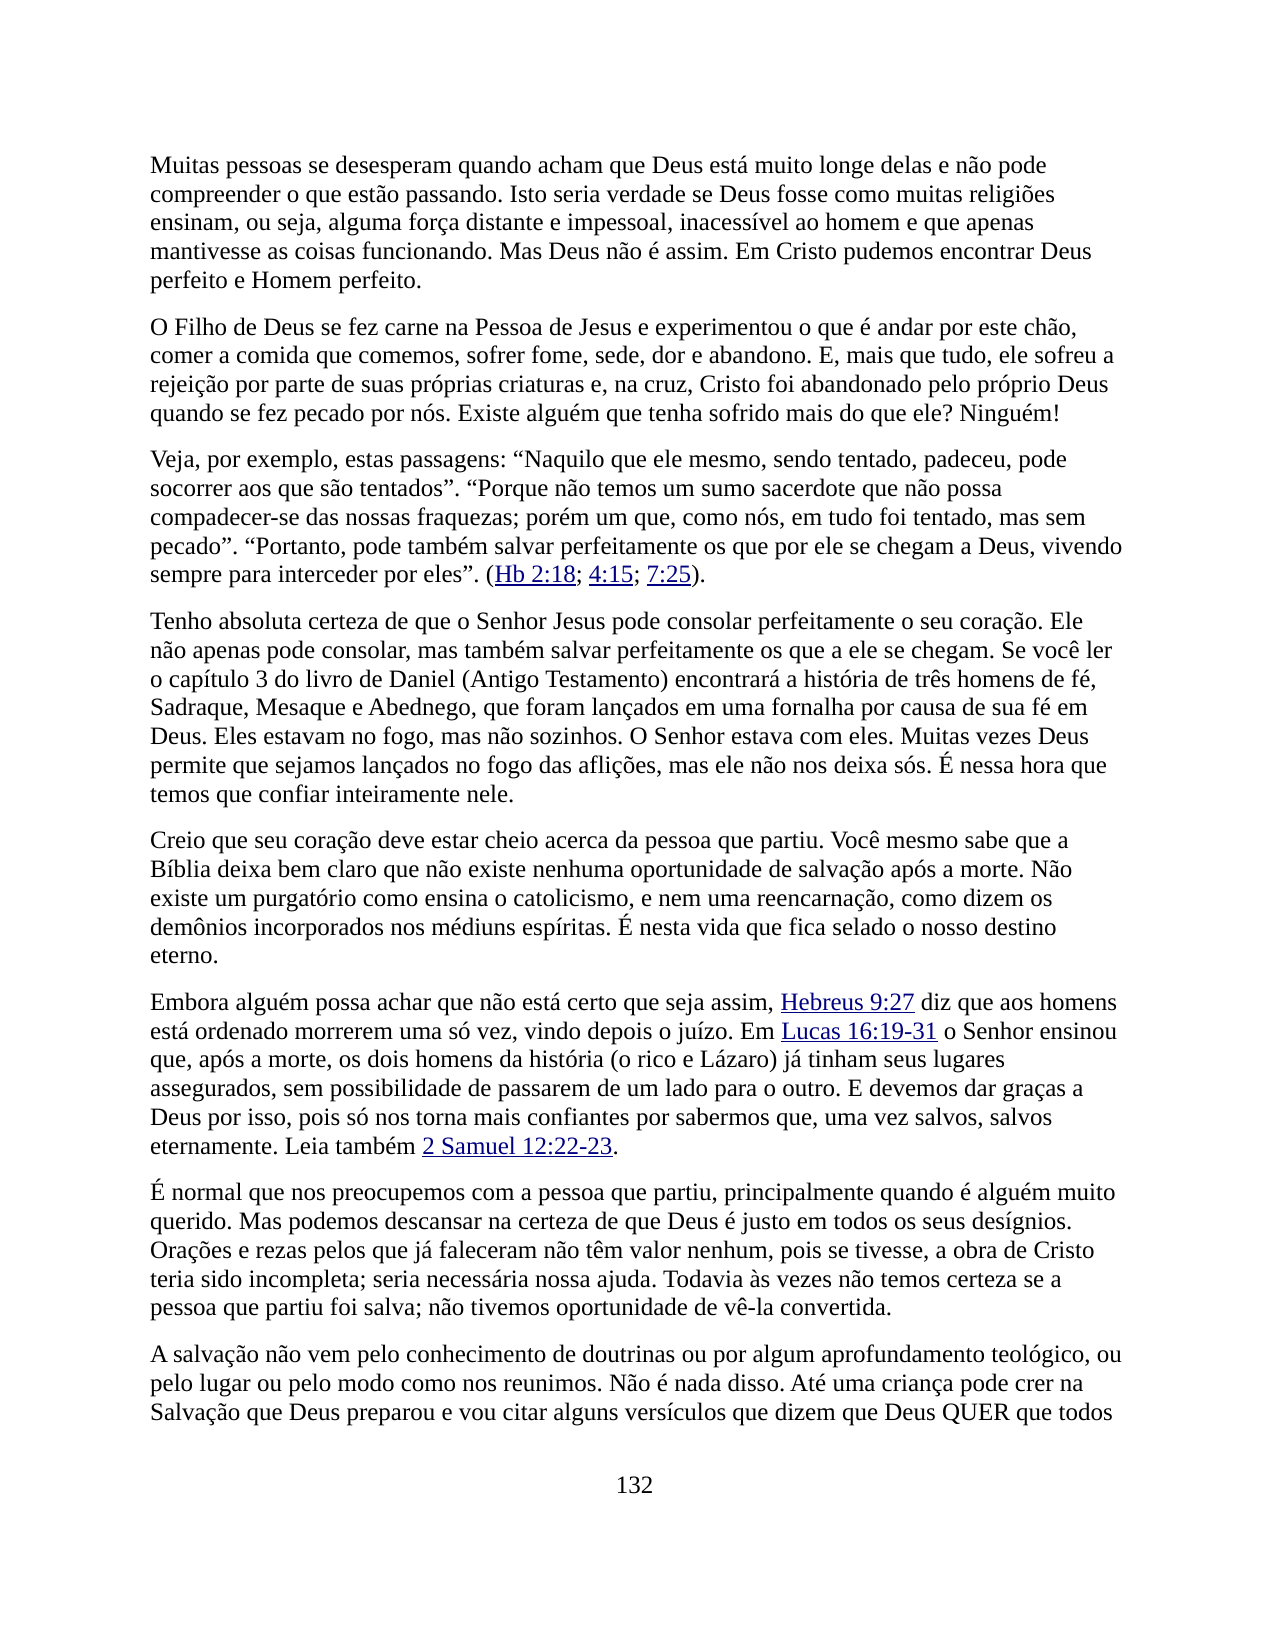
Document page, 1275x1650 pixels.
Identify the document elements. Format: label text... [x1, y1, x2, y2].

text Creio que seu coração deve estar cheio acerca da pessoa que partiu. Você mesmo sabe que a Bíblia deixa bem claro que não existe nenhuma oportunidade de salvação após a morte. Não existe um purgatório como ensina o catolicismo, e nem uma reencarnação, como dizem os demônios incorporados nos médiuns espíritas. É nesta vida que fica selado o nosso destino eterno. [150, 825, 1125, 969]
text A salvação não vem pelo conhecimento de doutrinas ou por algum aprofundamento teológico, ou pelo lugar ou pelo modo como nos reunimos. Não é nada disso. Até uma criança pode crer na Salvação que Deus preparou e vou citar alguns versículos que dizem que Deus QUER que todos [150, 1339, 1125, 1425]
text O Filho de Deus se fez carne na Pessoa de Jesus e experimentou o que é andar por este chão, comer a comida que comemos, sofrer fome, sede, dor e abandono. E, mais que tudo, ele sofreu a rejeição por parte de suas próprias criaturas e, na cruz, Cristo foi abandonado pelo próprio Deus quando se fez pecado por nós. Existe alguém que tenha sofrido mais do que ele? Ninguém! [150, 312, 1125, 427]
text Veja, por exemplo, estas passagens: “Naquilo que ele mesmo, sendo tentado, padeceu, pode socorrer aos que são tentados”. “Porque não temos um sumo sacerdote que não possa compadecer-se das nossas fraquezas; porém um que, como nós, em tudo foi tentado, mas sem pecado”. “Portanto, pode também salvar perfeitamente os que por ele se chegam a Deus, vivendo sempre para interceder por eles”. (Hb 2:18; 4:15; 7:25). [150, 444, 1125, 588]
text Embora alguém possa achar que não está certo que seja assim, Hebreus 9:27 diz que aos homens está ordenado morrerem uma só vez, vindo depois o juízo. Em Lucas 16:19-31 o Senhor ensinou que, após a morte, os dois homens da história (o rico e Lázaro) já tinham seus lugares assegurados, sem possibilidade de passarem de um lado para o outro. E devemos dar graças a Deus por isso, pois só nos torna mais confiantes por sabermos que, uma vez salvos, salvos eternamente. Leia também 2 Samuel 12:22-23. [150, 987, 1125, 1159]
text Muitas pessoas se desesperam quando acham que Deus está muito longe delas e não pode compreender o que estão passando. Isto seria verdade se Deus fosse como muitas religiões ensinam, ou seja, alguma força distante e impessoal, inacessível ao homem e que apenas mantivesse as coisas funcionando. Mas Deus não é assim. Em Cristo pudemos encontrar Deus perfeito e Homem perfeito. [150, 150, 1125, 294]
text É normal que nos preocupemos com a pessoa que partiu, principalmente quando é alguém muito querido. Mas podemos descansar na certeza de que Deus é justo em todos os seus desígnios. Orações e rezas pelos que já faleceram não têm valor nenhum, pois se tivesse, a obra de Cristo teria sido incompleta; seria necessária nossa ajuda. Todavia às vezes não temos certeza se a pessoa que partiu foi salva; não tivemos oportunidade de vê-la convertida. [150, 1177, 1125, 1321]
text Tenho absoluta certeza de que o Senhor Jesus pode consolar perfeitamente o seu coração. Ele não apenas pode consolar, mas também salvar perfeitamente os que a ele se chegam. Se você ler o capítulo 3 do livro de Daniel (Antigo Testamento) encontrará a história de três homens de fé, Sadraque, Mesaque e Abednego, que foram lançados em uma fornalha por causa de sua fé em Deus. Eles estavam no fogo, mas não sozinhos. O Senhor estava com eles. Muitas vezes Deus permite que sejamos lançados no fogo das aflições, mas ele não nos deixa sós. É nessa hora que temos que confiar inteiramente nele. [150, 606, 1125, 807]
